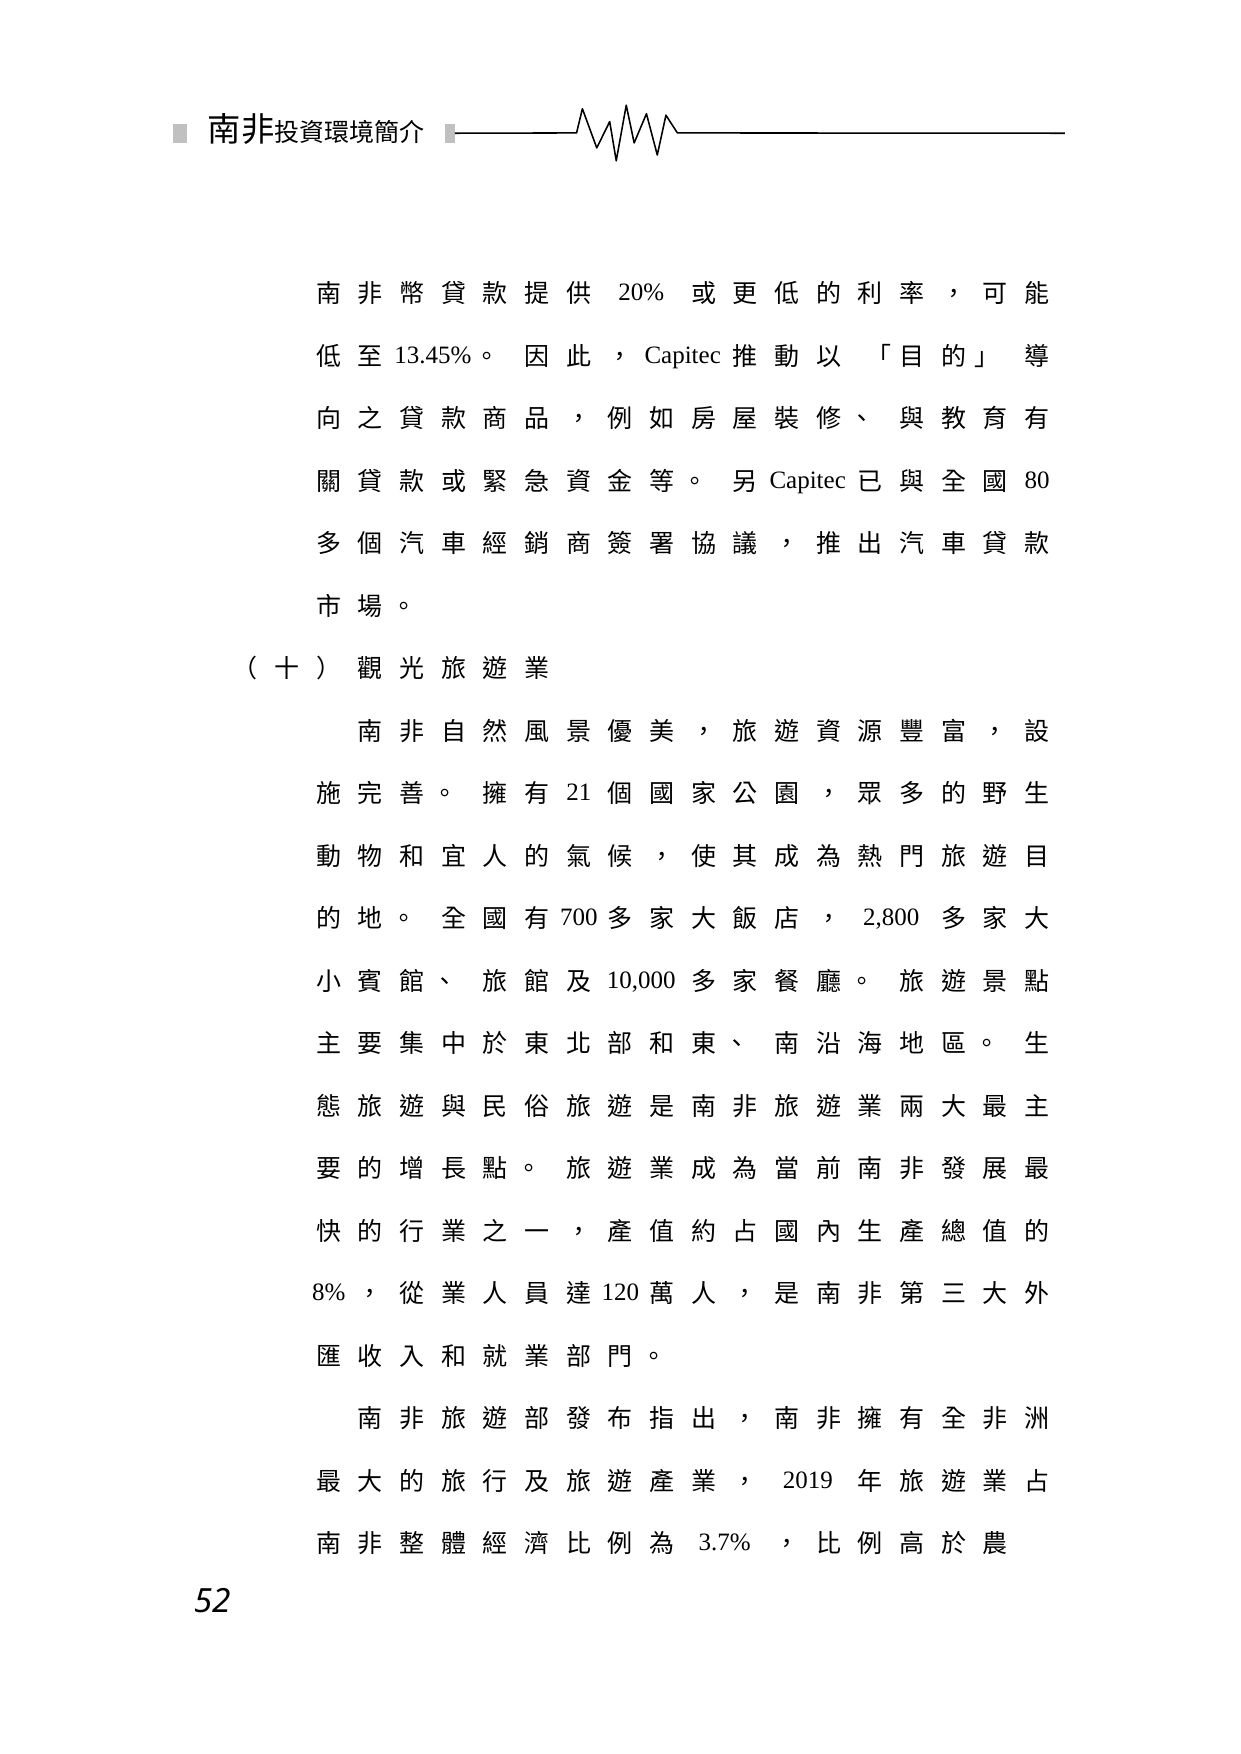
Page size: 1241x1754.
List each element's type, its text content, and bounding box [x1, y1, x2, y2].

text 南非旅遊部發布指出，南非擁有全非洲最大的旅行及旅遊產業，2019年旅遊業占南非整體經濟比例為3.7%，比例高於農 [281, 1375, 1058, 1563]
text 南非幣貸款提供20%或更低的利率，可能低至13.45%。因此，Capitec推動以「目的」導向之貸款商品，例如房屋裝修、與教育有關貸款或緊急資金等。另Capitec已與全國80多個汽車經銷商簽署協議，推出汽車貸款市場。 [281, 250, 1058, 625]
text （十）觀光旅遊業 [207, 625, 1058, 688]
text 南非自然風景優美，旅遊資源豐富，設施完善。擁有21個國家公園，眾多的野生動物和宜人的氣候，使其成為熱門旅遊目的地。全國有700多家大飯店，2,800多家大小賓館、旅館及10,000多家餐廳。旅遊景點主要集中於東北部和東、南沿海地區。生態旅遊與民俗旅遊是南非旅遊業兩大最主要的增長點。旅遊業成為當前南非發展最快的行業之一，產值約占國內生產總值的8%，從業人員達120萬人，是南非第三大外匯收入和就業部門。 [281, 688, 1058, 1375]
